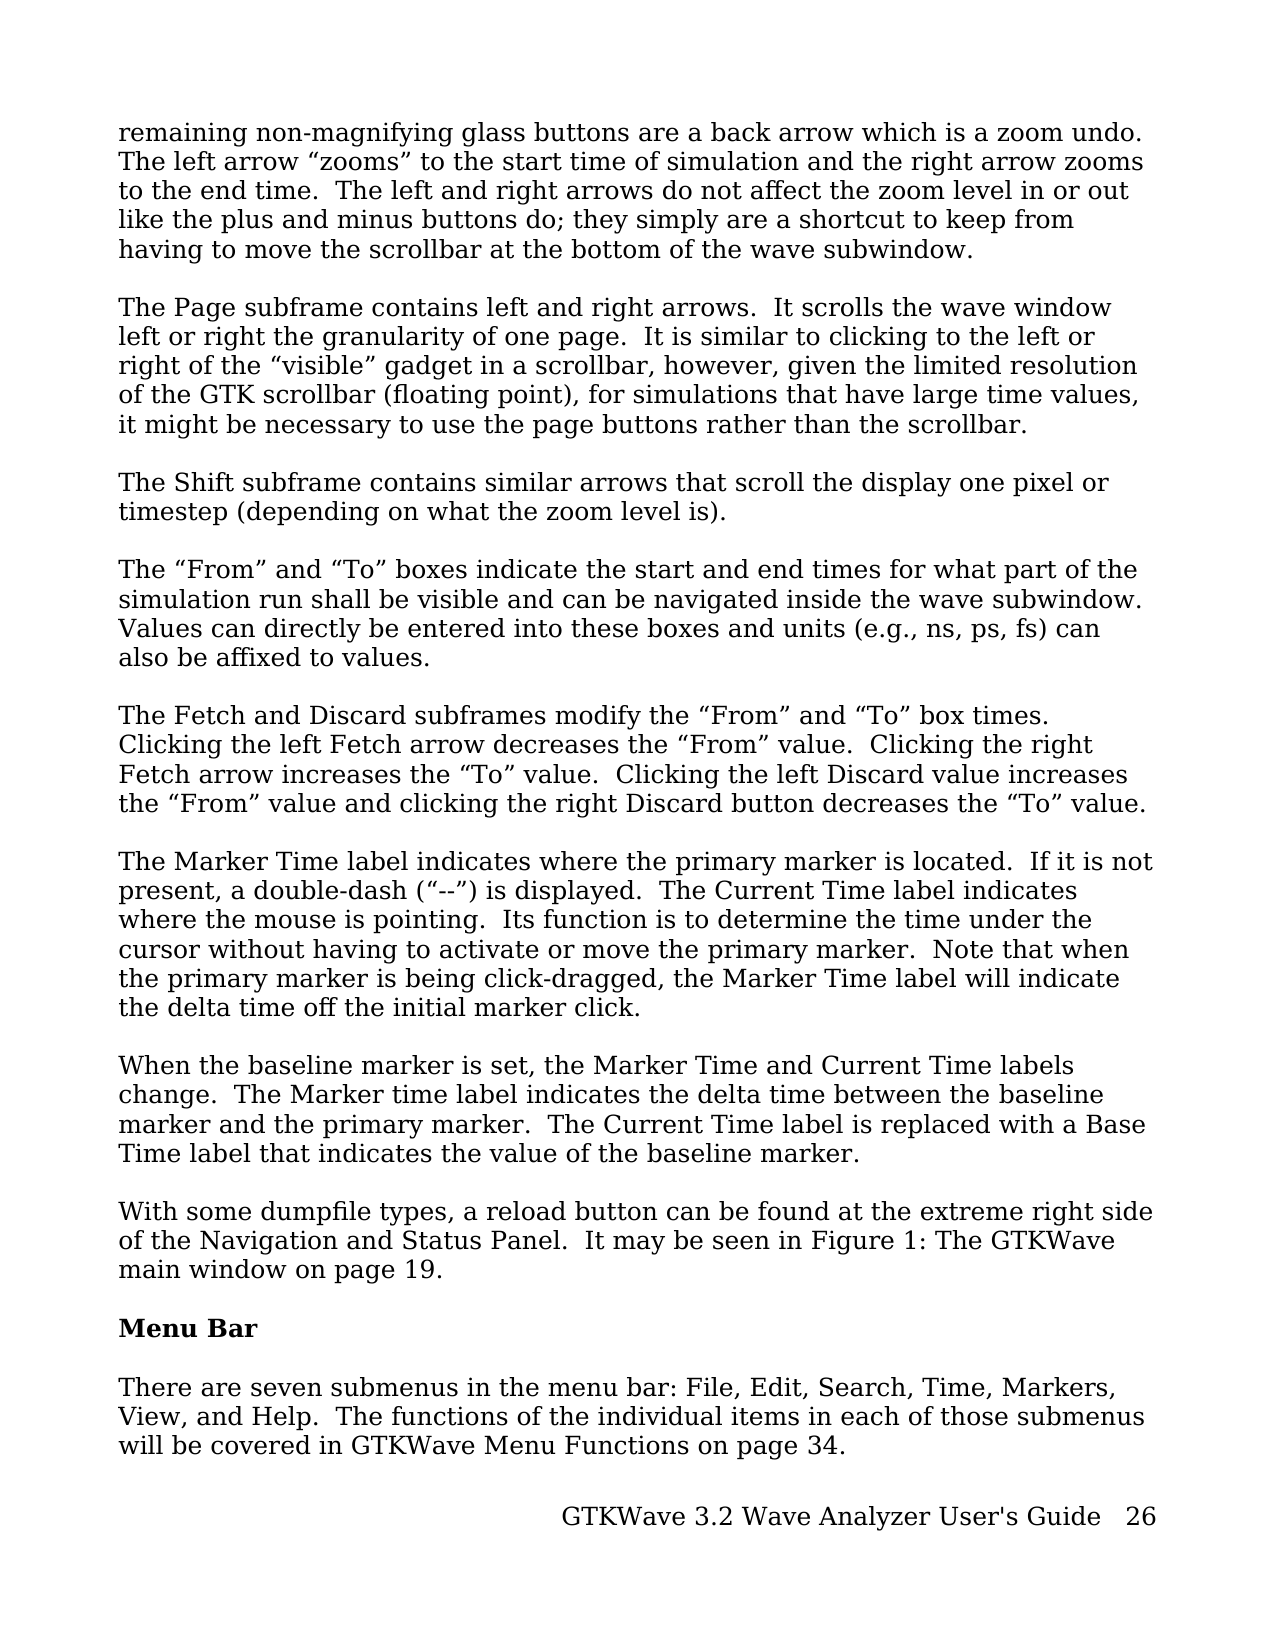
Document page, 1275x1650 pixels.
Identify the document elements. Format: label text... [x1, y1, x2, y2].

text The Fetch and Discard subframes modify the “From” and “To” box times. Clicking the left Fetch arrow decreases the “From” value. Clicking the right Fetch arrow increases the “To” value. Clicking the left Discard value increases the “From” value and clicking the right Discard button decreases the “To” value. [118, 701, 1157, 818]
text The “From” and “To” boxes indicate the start and end times for what part of the simulation run shall be visible and can be navigated inside the wave subwindow. Values can directly be entered into these boxes and units (e.g., ns, ps, fs) can also be affixed to values. [118, 556, 1157, 672]
text With some dumpfile types, a reload button can be found at the extreme right side of the Navigation and Status Panel. It may be seen in Figure 1: The GTKWave main window on page 19. [118, 1197, 1157, 1285]
text Menu Bar [118, 1314, 1157, 1343]
text The Page subframe contains left and right arrows. It scrolls the wave window left or right the granularity of one page. It is similar to clicking to the left or right of the “visible” gadget in a scrollbar, however, given the limited resolution of the GTK scrollbar (floating point), for simulations that have large time values, it might be necessary to use the page buttons rather than the scrollbar. [118, 293, 1157, 439]
text The Marker Time label indicates where the primary marker is located. If it is not present, a double-dash (“--”) is displayed. The Current Time label indicates where the mouse is pointing. Its function is to determine the time under the cursor without having to activate or move the primary marker. Note that when the primary marker is being click-dragged, the Marker Time label will indicate the delta time off the initial marker click. [118, 847, 1157, 1022]
text remaining non-magnifying glass buttons are a back arrow which is a zoom undo. The left arrow “zooms” to the start time of simulation and the right arrow zooms to the end time. The left and right arrows do not affect the zoom level in or out like the plus and minus buttons do; they simply are a shortcut to keep from having to move the scrollbar at the bottom of the wave subwindow. [118, 118, 1157, 264]
text When the baseline marker is set, the Marker Time and Current Time labels change. The Marker time label indicates the delta time between the baseline marker and the primary marker. The Current Time label is replaced with a Base Time label that indicates the value of the baseline marker. [118, 1051, 1157, 1168]
text The Shift subframe contains similar arrows that scroll the display one pixel or timestep (depending on what the zoom level is). [118, 468, 1157, 526]
text There are seven submenus in the menu bar: File, Edit, Search, Time, Markers, View, and Help. The functions of the individual items in each of those submenus will be covered in GTKWave Menu Functions on page 33. [118, 1373, 1157, 1460]
